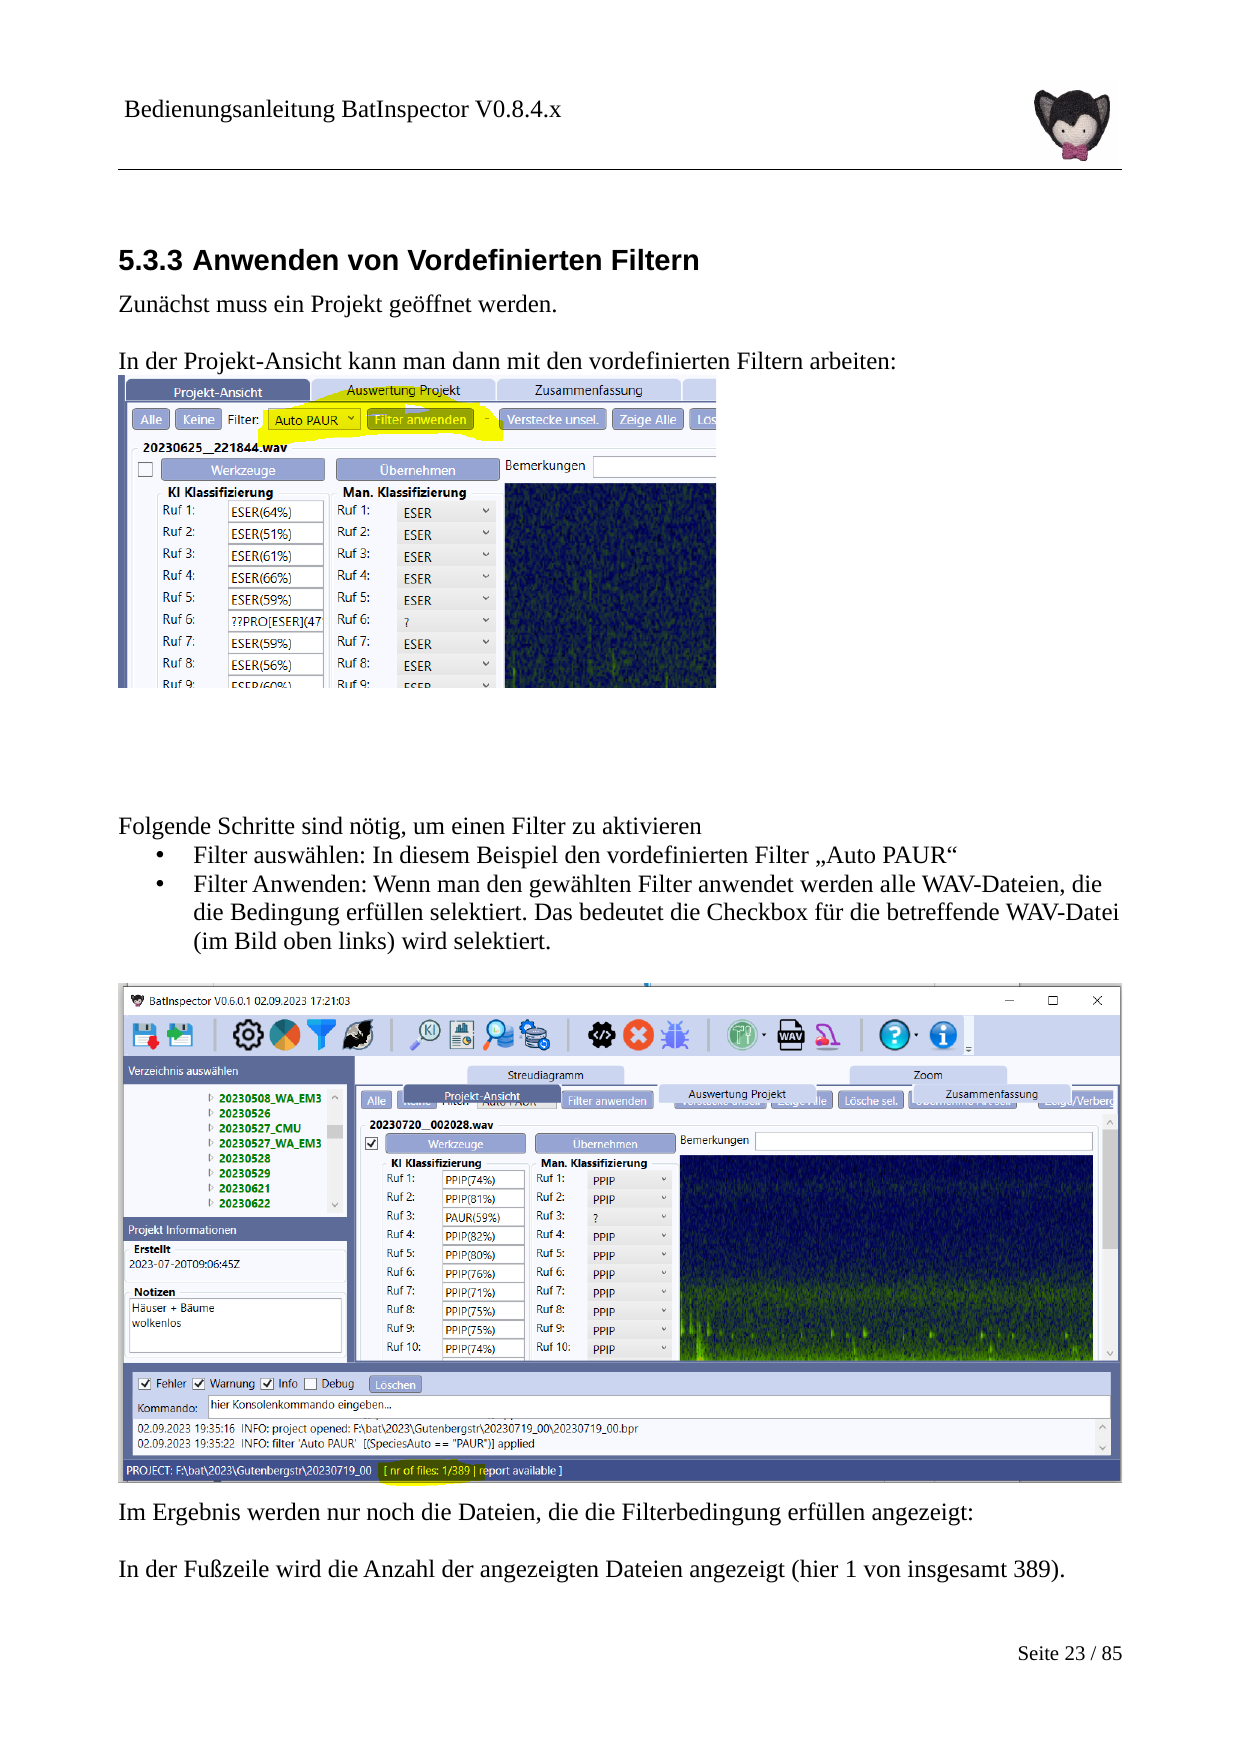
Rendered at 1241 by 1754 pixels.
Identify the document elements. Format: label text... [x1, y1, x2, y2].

text Im Ergebnis werden nur noch die Dateien, die die Filterbedingung erfüllen angezeigt: [118, 1486, 1122, 1554]
picture [1030, 80, 1119, 169]
text Folgende Schritte sind nötig, um einen Filter zu aktivieren [118, 811, 1122, 840]
picture [118, 983, 1123, 1486]
text In der Fußzeile wird die Anzahl der angezeigten Dateien angezeigt (hier 1 von insgesamt 389). [118, 1554, 1122, 1583]
list Filter Anwenden: Wenn man den gewählten Filter anwendet werden alle WAV-Dateien, die die Bedingung erfüllen selektiert. Das bedeutet die Checkbox für die betreffende WAV-Datei (im Bild oben links) wird selektiert. [156, 869, 1122, 955]
list Filter auswählen: In diesem Beispiel den vordefinierten Filter „Auto PAUR“ [156, 840, 1122, 869]
subtitle Anwenden von Vordefinierten Filtern [118, 243, 1122, 276]
text In der Projekt-Ansicht kann man dann mit den vordefinierten Filtern arbeiten: [118, 346, 1122, 375]
picture [118, 375, 717, 688]
text Zunächst muss ein Projekt geöffnet werden. [118, 289, 1122, 318]
